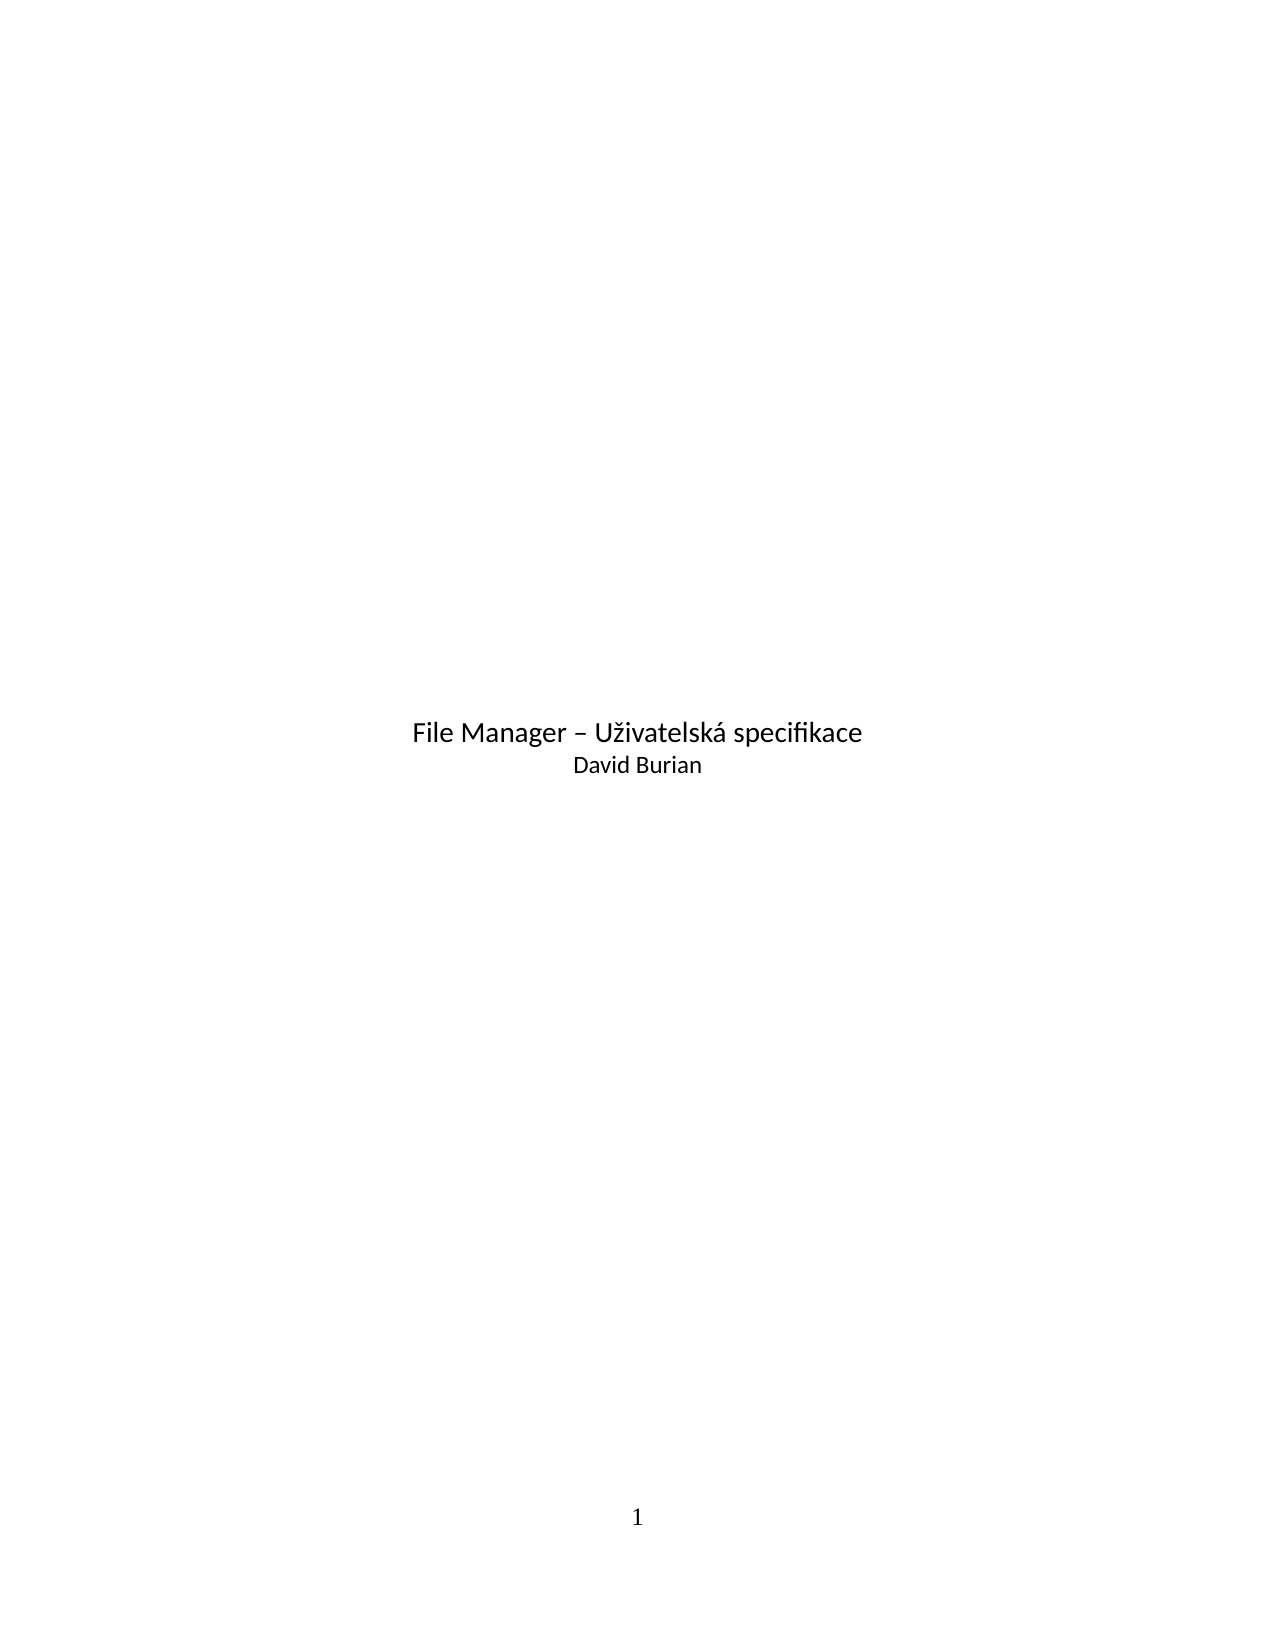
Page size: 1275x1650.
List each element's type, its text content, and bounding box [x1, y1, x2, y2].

text David Burian [118, 749, 1157, 780]
text File Manager – Uživatelská specifikace [118, 714, 1157, 749]
